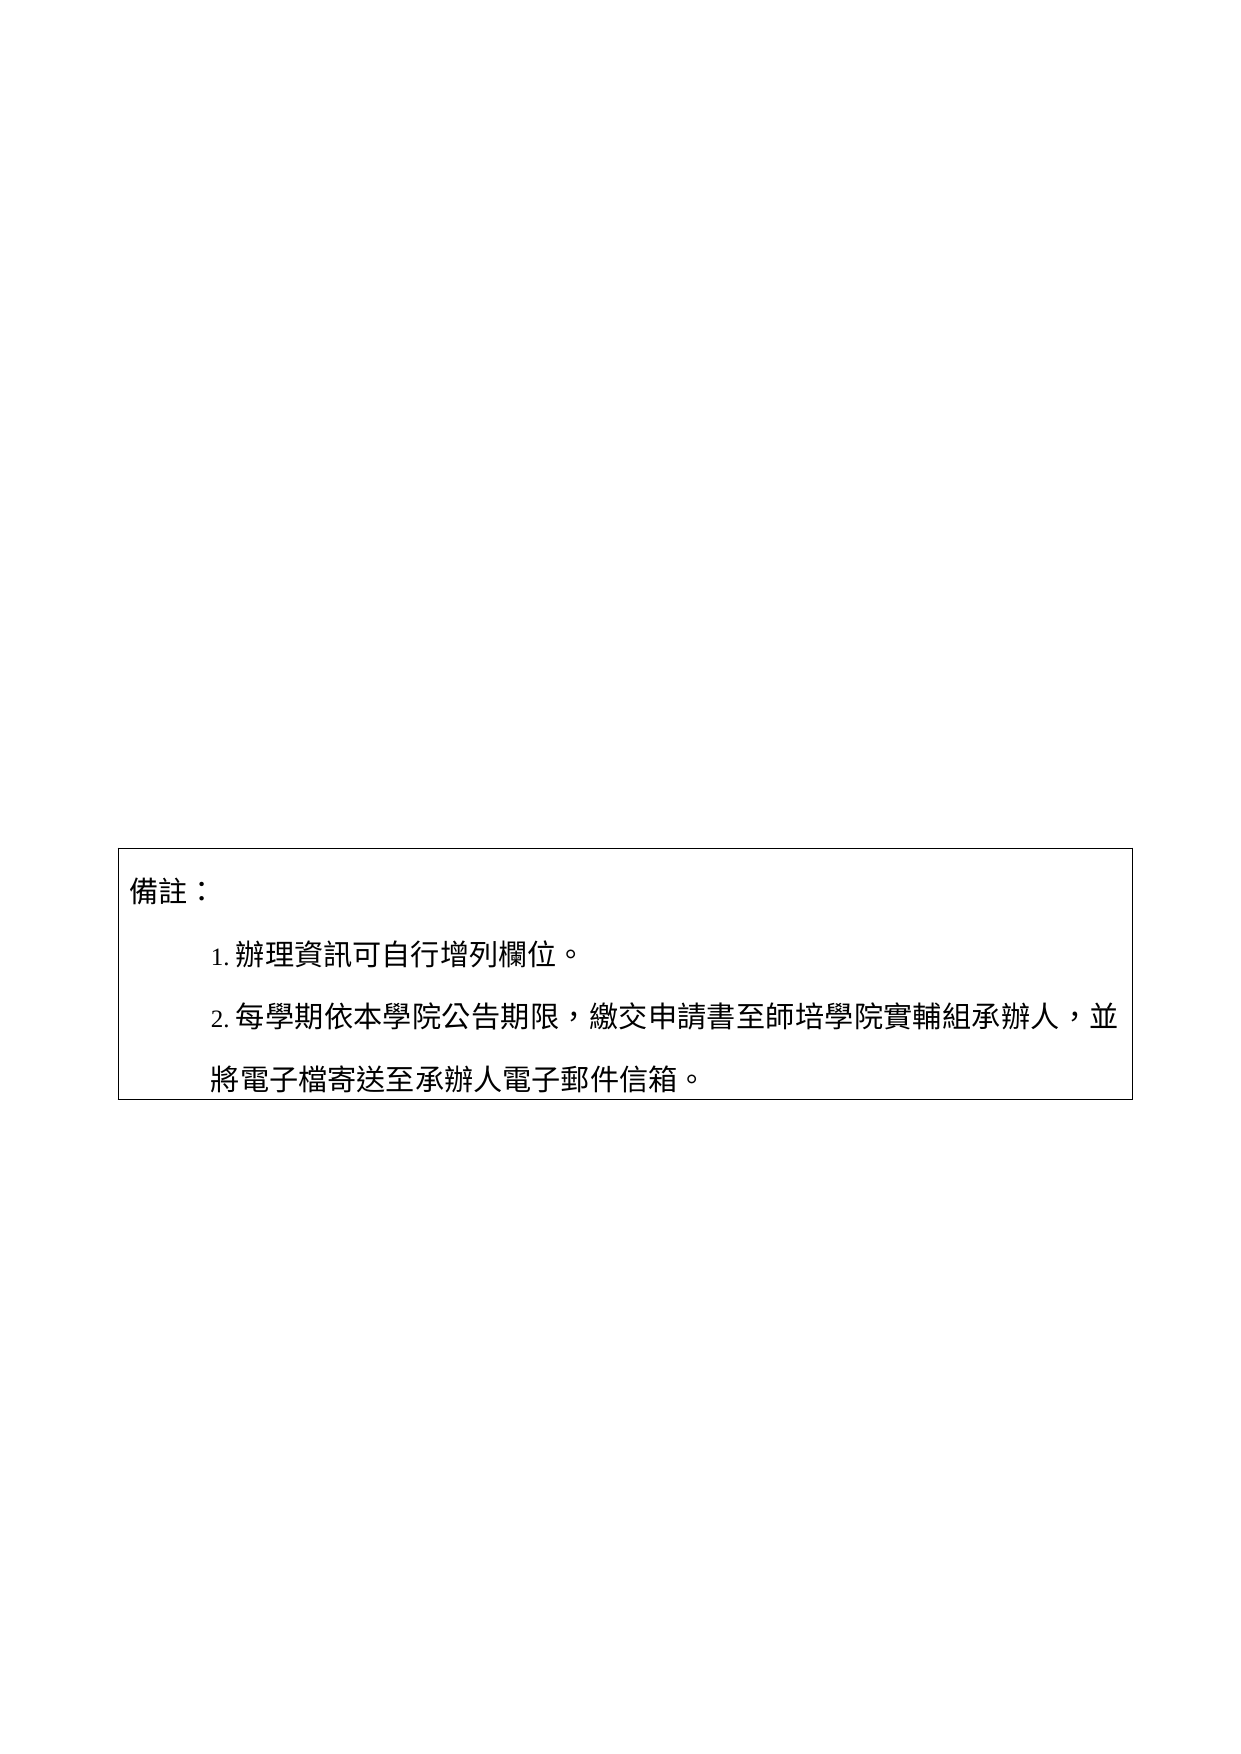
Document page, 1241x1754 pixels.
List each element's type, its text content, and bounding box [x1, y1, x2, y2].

table_cell 備註： 辦理資訊可自行增列欄位。 每學期依本學院公告期限，繳交申請書至師培學院實輔組承辦人，並將電子檔寄送至承辦人電子郵件信箱。 [119, 849, 1132, 1098]
